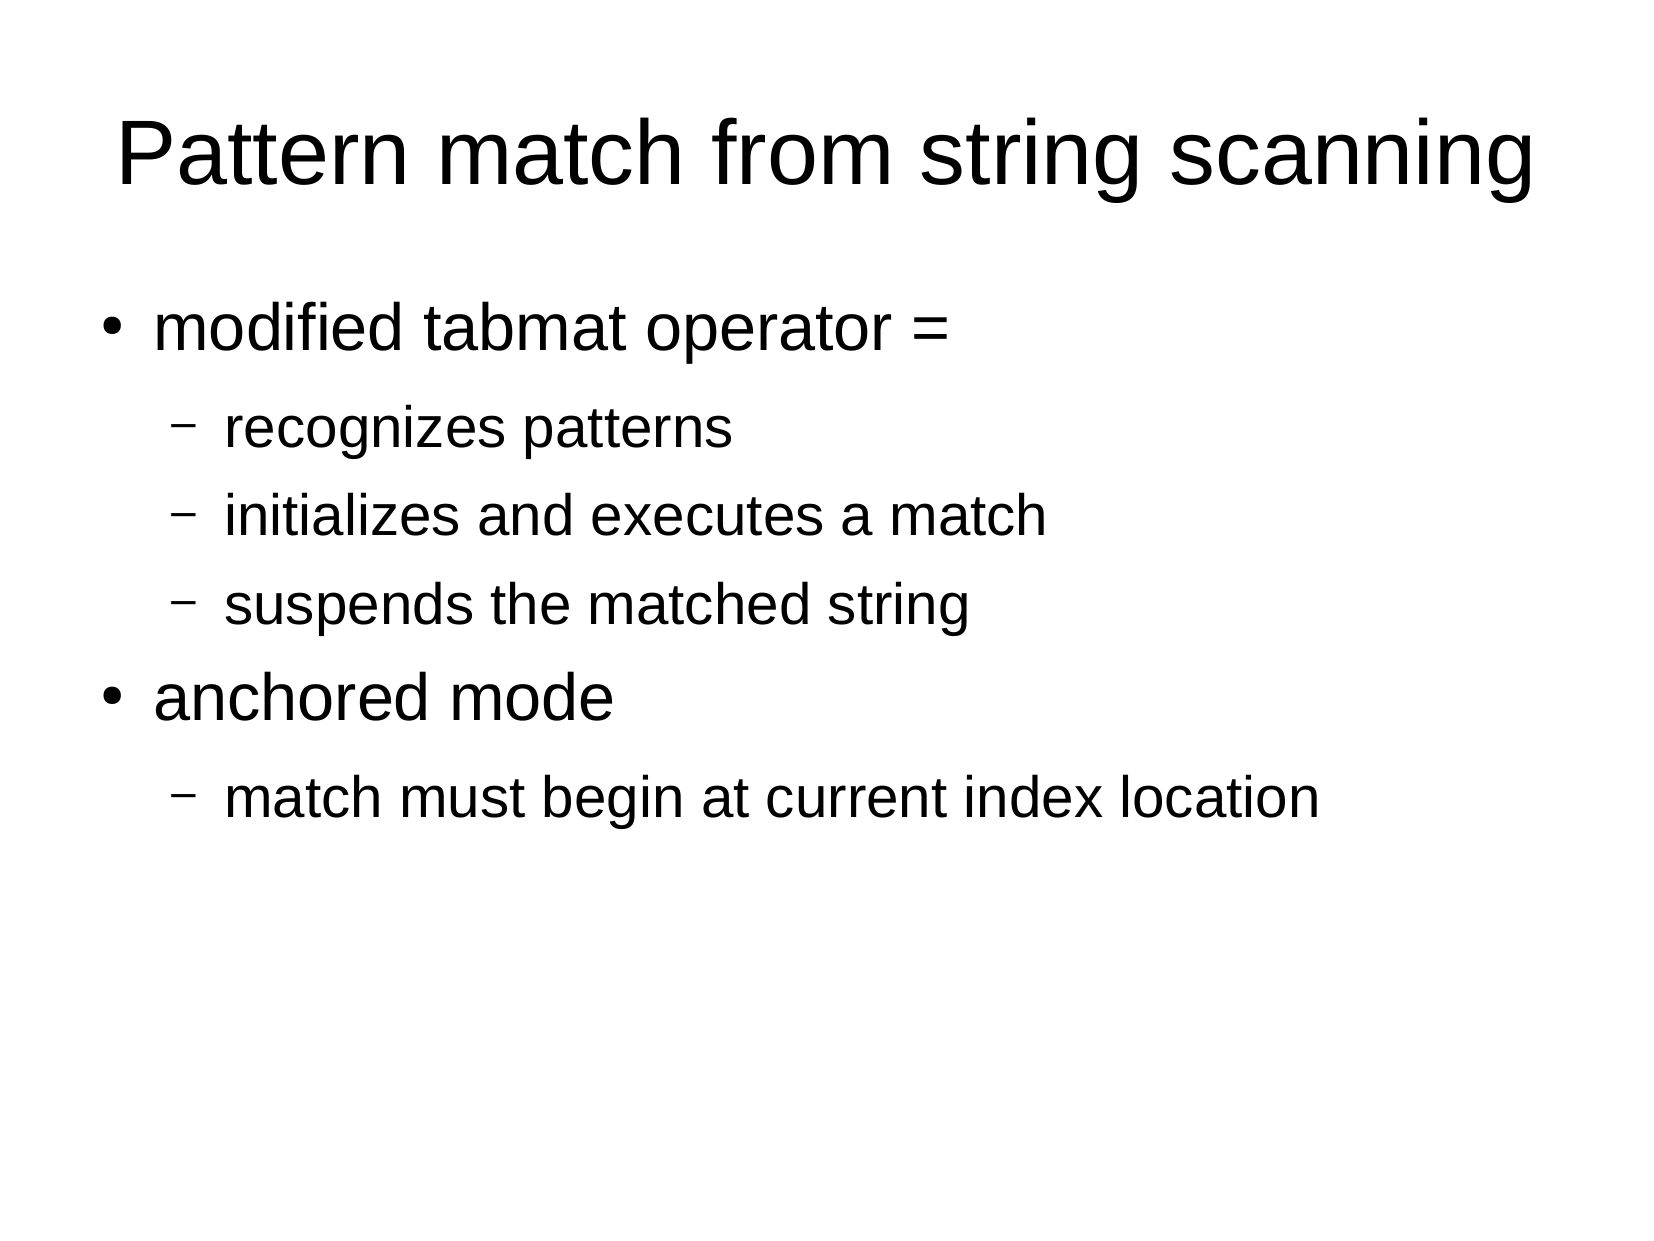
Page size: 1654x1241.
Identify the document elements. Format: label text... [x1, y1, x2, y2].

title Pattern match from string scanning [82, 49, 1571, 257]
list modified tabmat operator = recognizes patterns initializes and executes a match suspends the matched string anchored mode match must begin at current index location [82, 290, 1571, 1010]
